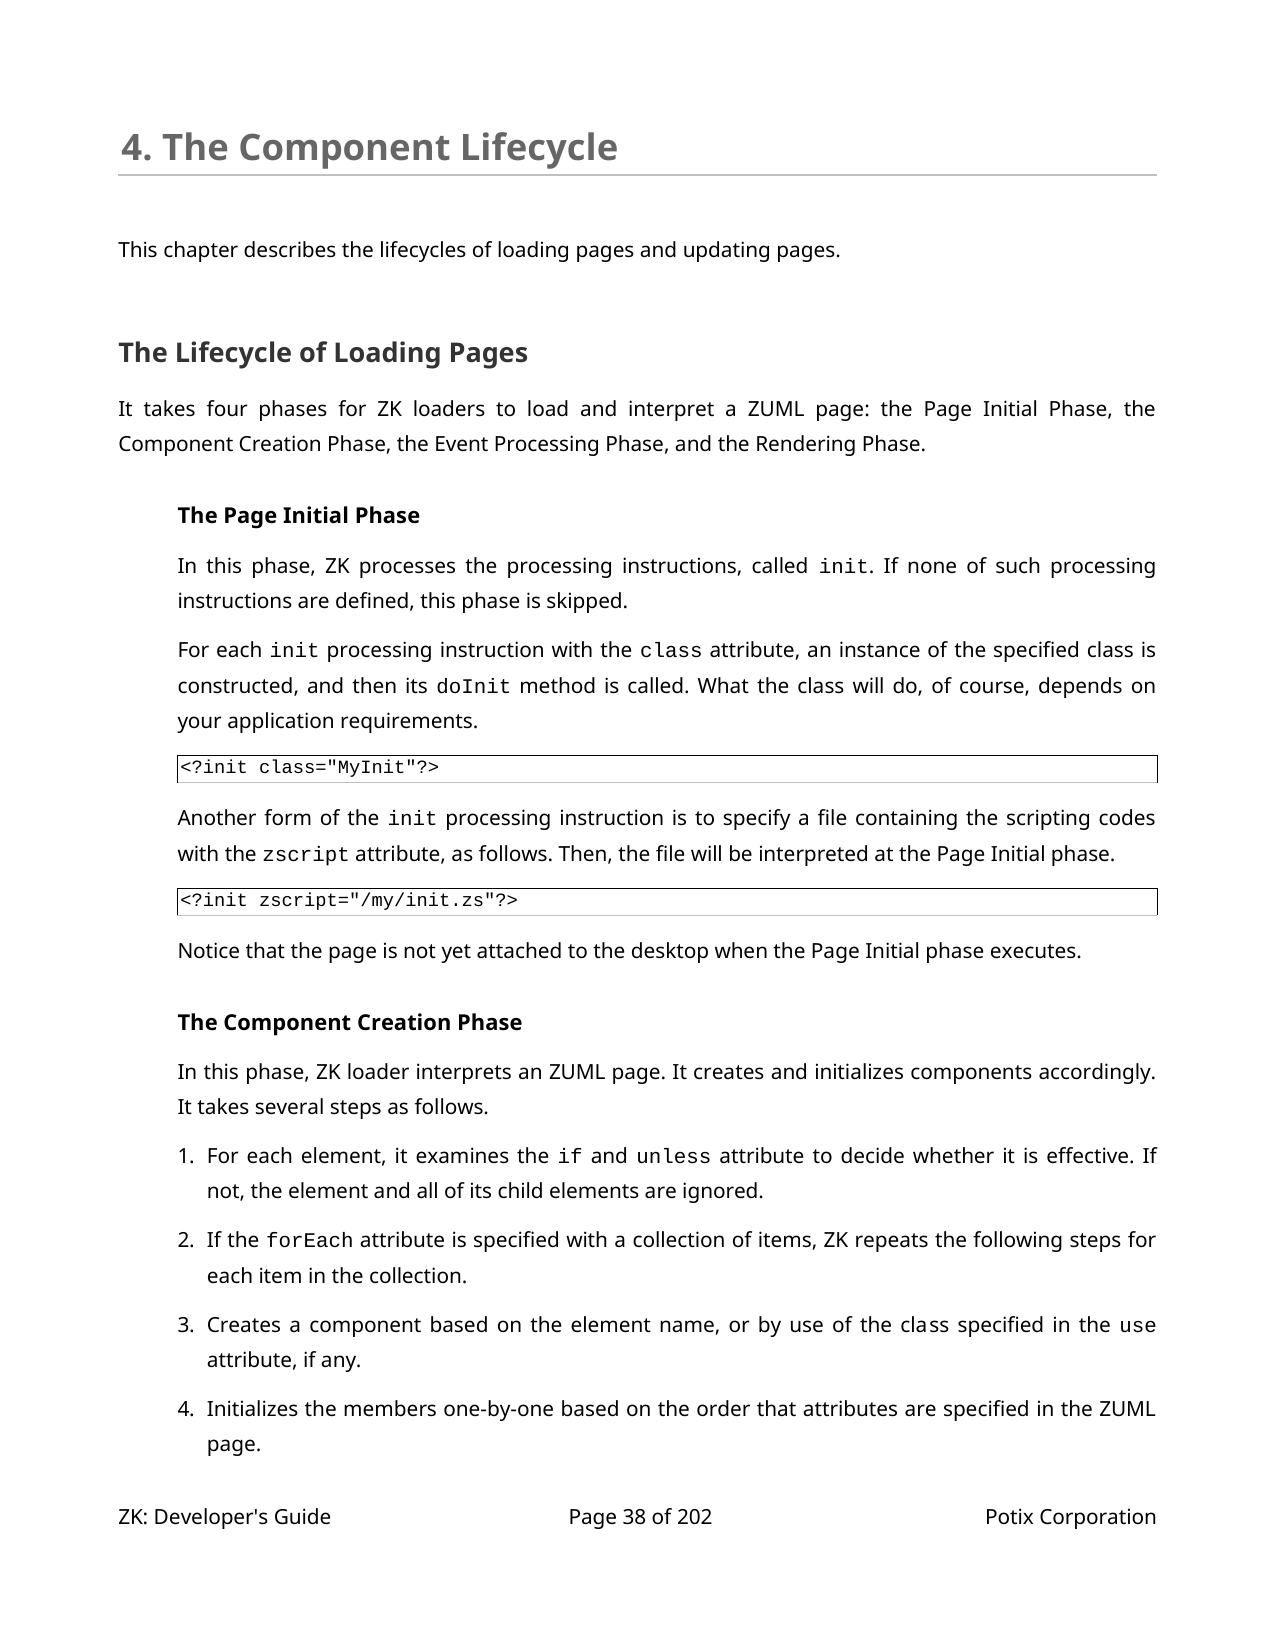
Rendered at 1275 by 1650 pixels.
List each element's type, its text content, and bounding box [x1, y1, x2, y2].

list Initializes the members one-by-one based on the order that attributes are specified in the ZUML page. [177, 1394, 1157, 1458]
subtitle 4. The Component Lifecycle [118, 118, 1157, 174]
text In this phase, ZK loader interprets an ZUML page. It creates and initializes components accordingly. It takes several steps as follows. [177, 1057, 1157, 1121]
text It takes four phases for ZK loaders to load and interpret a ZUML page: the Page Initial Phase, the Component Creation Phase, the Event Processing Phase, and the Rendering Phase. [118, 394, 1157, 458]
text In this phase, ZK processes the processing instructions, called init. If none of such processing instructions are defined, this phase is skipped. [177, 551, 1157, 615]
subtitle The Page Initial Phase [177, 500, 1157, 530]
text This chapter describes the lifecycles of loading pages and updating pages. [118, 235, 1157, 263]
list If the forEach attribute is specified with a collection of items, ZK repeats the following steps for each item in the collection. [177, 1226, 1157, 1289]
text Another form of the init processing instruction is to specify a file containing the scripting codes with the zscript attribute, as follows. Then, the file will be interpreted at the Page Initial phase. [177, 803, 1157, 867]
list For each element, it examines the if and unless attribute to decide whether it is effective. If not, the element and all of its child elements are ignored. [177, 1141, 1157, 1205]
text For each init processing instruction with the class attribute, an instance of the specified class is constructed, and then its doInit method is called. What the class will do, of course, depends on your application requirements. [177, 635, 1157, 734]
text Notice that the page is not yet attached to the desktop when the Page Initial phase executes. [177, 936, 1157, 964]
subtitle The Component Creation Phase [177, 1006, 1157, 1036]
text <?init class="MyInit"?> [178, 756, 1157, 782]
subtitle The Lifecycle of Loading Pages [118, 334, 1157, 371]
list Creates a component based on the element name, or by use of the class specified in the use attribute, if any. [177, 1310, 1157, 1374]
text <?init zscript="/my/init.zs"?> [178, 889, 1157, 915]
